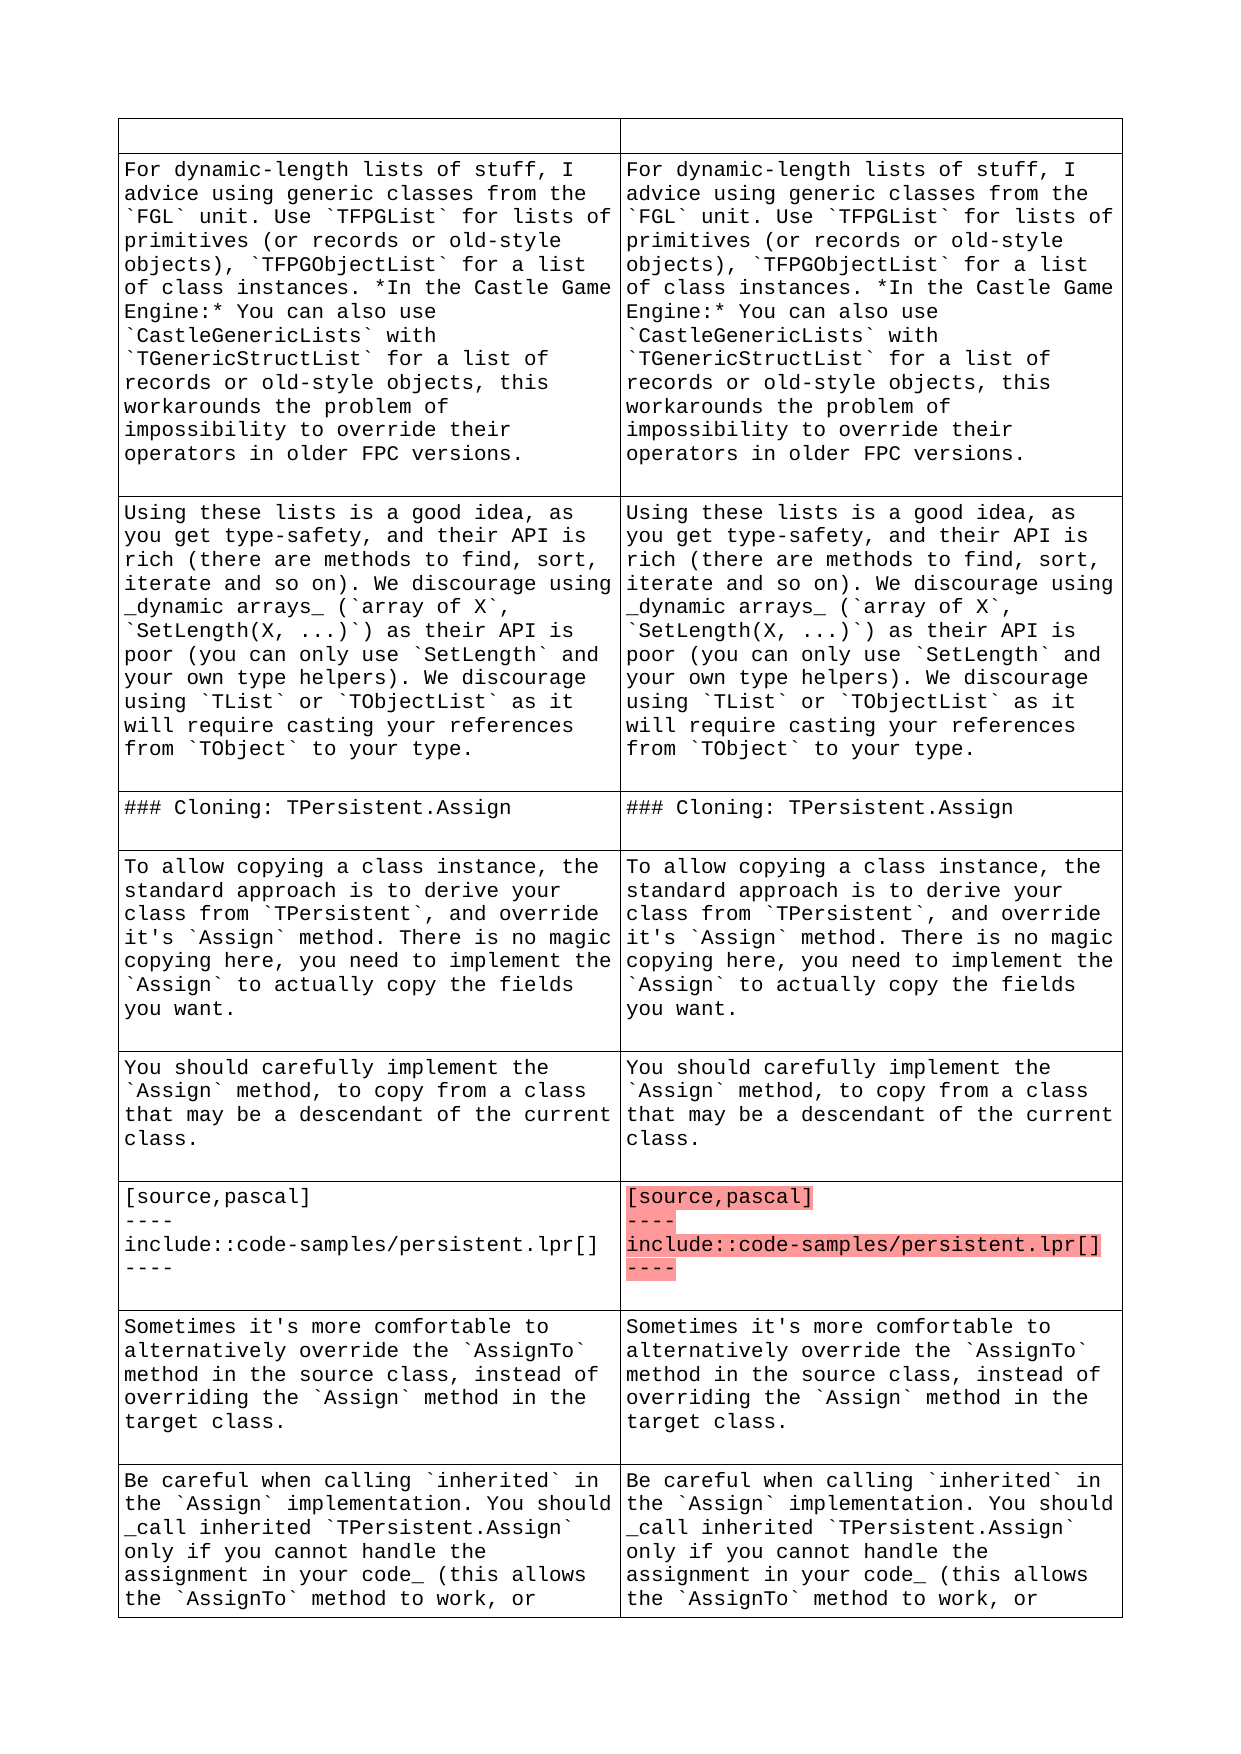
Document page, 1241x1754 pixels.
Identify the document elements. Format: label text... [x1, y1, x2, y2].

table_cell Be careful when calling `inherited` in the `Assign` implementation. You should _call inherited `TPersistent.Assign` only if you cannot handle the assignment in your code_ (this allows the `AssignTo` method to work, or [119, 1465, 620, 1617]
table_cell You should carefully implement the `Assign` method, to copy from a class that may be a descendant of the current class. [119, 1052, 620, 1181]
table_cell For dynamic-length lists of stuff, I advice using generic classes from the `FGL` unit. Use `TFPGList` for lists of primitives (or records or old-style objects), `TFPGObjectList` for a list of class instances. *In the Castle Game Engine:* You can also use `CastleGenericLists` with `TGenericStructList` for a list of records or old-style objects, this workarounds the problem of impossibility to override their operators in older FPC versions. [621, 154, 1122, 496]
table_cell Be careful when calling `inherited` in the `Assign` implementation. You should _call inherited `TPersistent.Assign` only if you cannot handle the assignment in your code_ (this allows the `AssignTo` method to work, or [621, 1465, 1122, 1617]
table_cell ### Cloning: TPersistent.Assign [119, 792, 620, 850]
table_cell [621, 119, 1122, 153]
table_cell For dynamic-length lists of stuff, I advice using generic classes from the `FGL` unit. Use `TFPGList` for lists of primitives (or records or old-style objects), `TFPGObjectList` for a list of class instances. *In the Castle Game Engine:* You can also use `CastleGenericLists` with `TGenericStructList` for a list of records or old-style objects, this workarounds the problem of impossibility to override their operators in older FPC versions. [119, 154, 620, 496]
table_cell Using these lists is a good idea, as you get type-safety, and their API is rich (there are methods to find, sort, iterate and so on). We discourage using _dynamic arrays_ (`array of X`, `SetLength(X, ...)`) as their API is poor (you can only use `SetLength` and your own type helpers). We discourage using `TList` or `TObjectList` as it will require casting your references from `TObject` to your type. [621, 497, 1122, 791]
table_cell You should carefully implement the `Assign` method, to copy from a class that may be a descendant of the current class. [621, 1052, 1122, 1181]
table_cell To allow copying a class instance, the standard approach is to derive your class from `TPersistent`, and override it's `Assign` method. There is no magic copying here, you need to implement the `Assign` to actually copy the fields you want. [621, 851, 1122, 1051]
table_cell [119, 119, 620, 153]
table_cell Sometimes it's more comfortable to alternatively override the `AssignTo` method in the source class, instead of overriding the `Assign` method in the target class. [119, 1311, 620, 1464]
table_cell To allow copying a class instance, the standard approach is to derive your class from `TPersistent`, and override it's `Assign` method. There is no magic copying here, you need to implement the `Assign` to actually copy the fields you want. [119, 851, 620, 1051]
table_cell Using these lists is a good idea, as you get type-safety, and their API is rich (there are methods to find, sort, iterate and so on). We discourage using _dynamic arrays_ (`array of X`, `SetLength(X, ...)`) as their API is poor (you can only use `SetLength` and your own type helpers). We discourage using `TList` or `TObjectList` as it will require casting your references from `TObject` to your type. [119, 497, 620, 791]
table_cell [source,pascal] ---- include::code-samples/persistent.lpr[] ---- [621, 1182, 1122, 1310]
table_cell ### Cloning: TPersistent.Assign [621, 792, 1122, 850]
table_cell Sometimes it's more comfortable to alternatively override the `AssignTo` method in the source class, instead of overriding the `Assign` method in the target class. [621, 1311, 1122, 1464]
table_cell [source,pascal] ---- include::code-samples/persistent.lpr[] ---- [119, 1182, 620, 1310]
